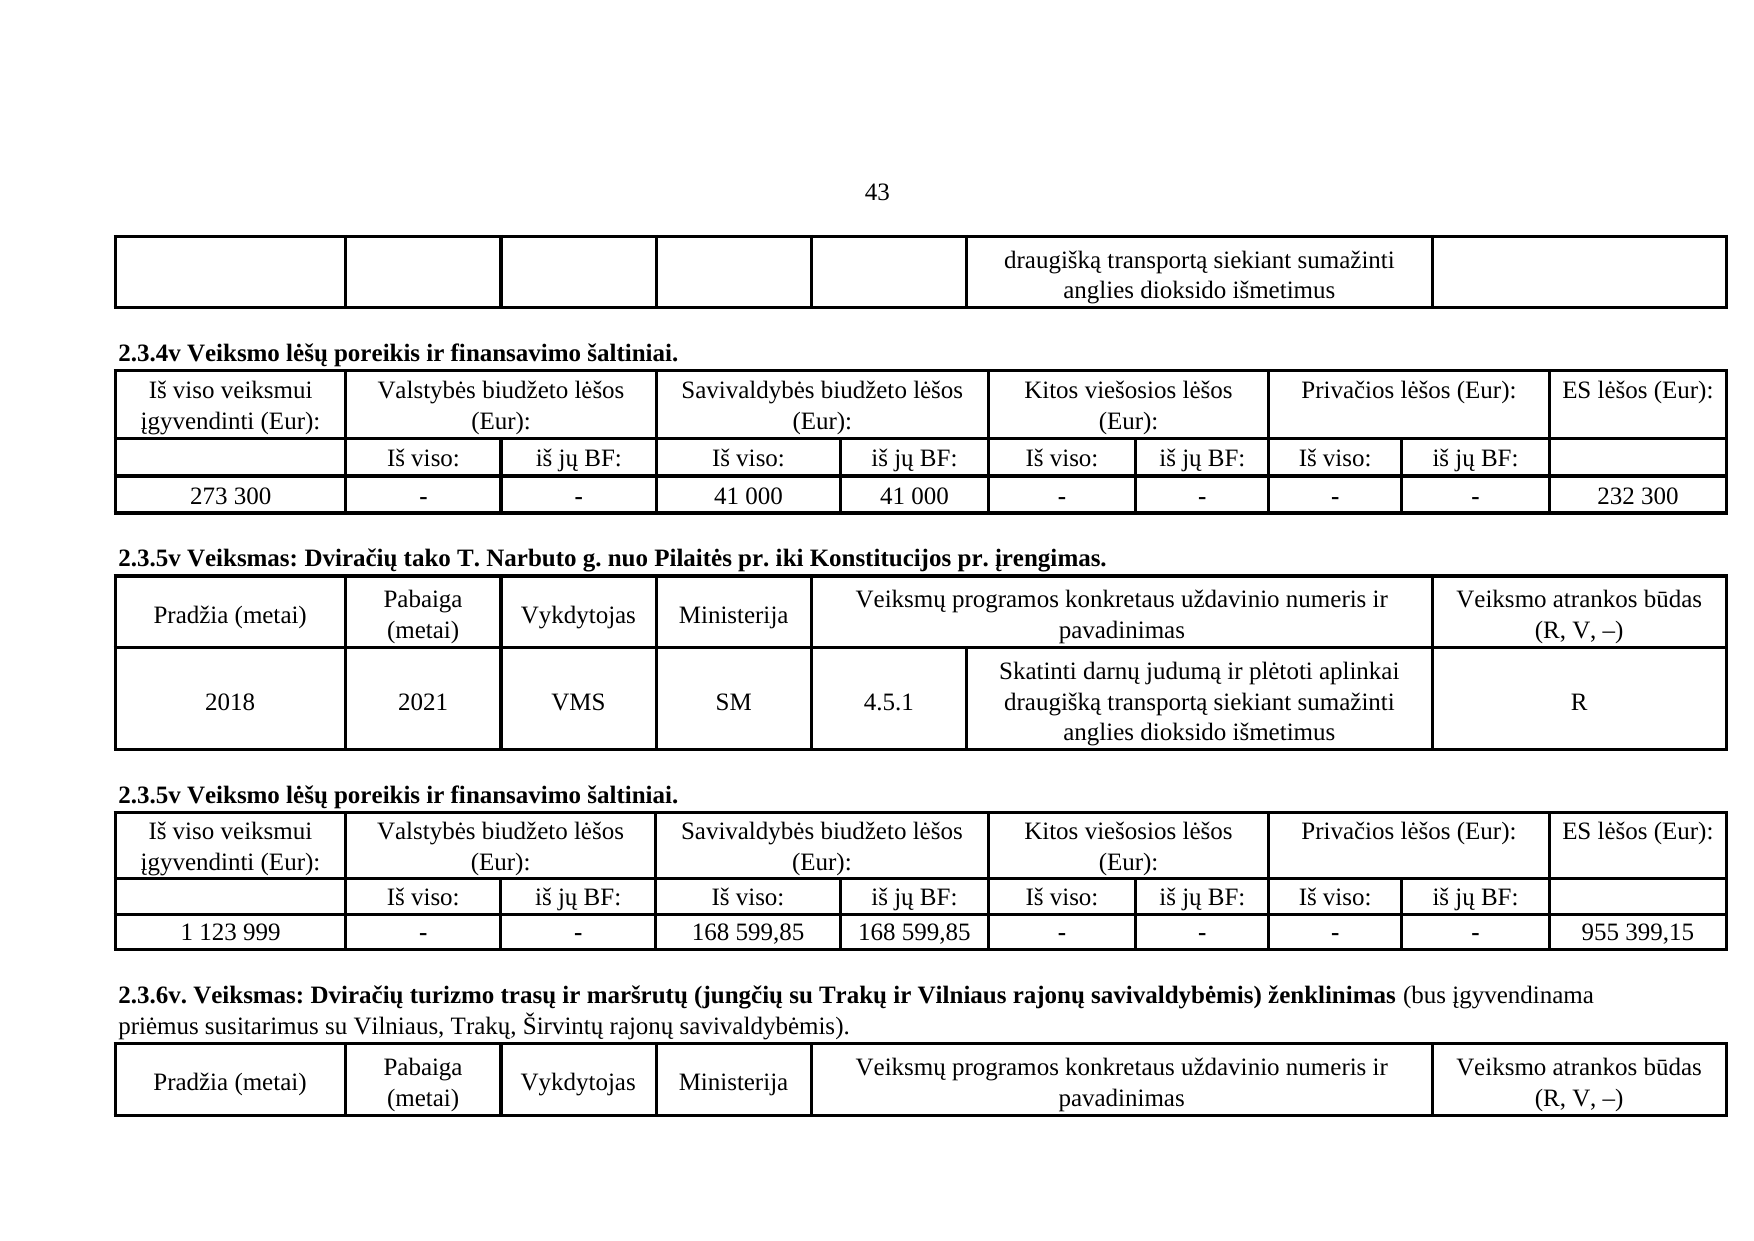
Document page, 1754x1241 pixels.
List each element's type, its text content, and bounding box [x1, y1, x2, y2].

table_cell - [347, 478, 499, 511]
table_cell Iš viso: [990, 440, 1134, 474]
table_cell iš jų BF: [1403, 440, 1548, 474]
table_cell 168 599,85 [842, 916, 987, 948]
table_header Pabaiga (metai) [347, 1045, 499, 1114]
text 2.3.5v Veiksmas: Dviračių tako T. Narbuto g. nuo Pilaitės pr. iki Konstitucijos pr. įrengimas. [118, 543, 1636, 572]
table_cell - [990, 478, 1134, 511]
table_cell 1 123 999 [117, 916, 344, 948]
table_header Veiksmo atrankos būdas (R, V, –) [1434, 1045, 1725, 1114]
table_cell R [1434, 649, 1725, 748]
table_cell [117, 880, 344, 913]
table_header ES lėšos (Eur): [1551, 372, 1725, 437]
table_cell 41 000 [658, 478, 839, 511]
table_cell iš jų BF: [503, 440, 655, 474]
table_cell - [990, 916, 1134, 948]
table_header Privačios lėšos (Eur): [1270, 372, 1548, 437]
table_cell [813, 238, 965, 306]
table_cell 955 399,15 [1551, 916, 1725, 948]
table_cell Iš viso: [990, 880, 1134, 913]
table_header Veiksmų programos konkretaus uždavinio numeris ir pavadinimas [813, 578, 1431, 646]
table_cell [1434, 238, 1725, 306]
table_cell [1551, 440, 1725, 474]
table_cell iš jų BF: [502, 880, 654, 913]
table_header Ministerija [658, 578, 810, 646]
table_header Pradžia (metai) [117, 578, 344, 646]
table_cell - [347, 916, 499, 948]
table_cell [117, 440, 344, 474]
table_cell - [1403, 478, 1548, 511]
table_header Iš viso veiksmui įgyvendinti (Eur): [117, 814, 344, 877]
text 2.3.4v Veiksmo lėšų poreikis ir finansavimo šaltiniai. [118, 338, 1636, 367]
table_cell Iš viso: [658, 440, 839, 474]
table_cell Iš viso: [657, 880, 839, 913]
table_cell Skatinti darnų judumą ir plėtoti aplinkai draugišką transportą siekiant sumažinti anglies dioksido išmetimus [968, 649, 1431, 748]
table_header Pabaiga (metai) [347, 578, 499, 646]
table_cell 273 300 [117, 478, 344, 511]
table_cell - [1137, 478, 1267, 511]
table_cell iš jų BF: [1137, 440, 1267, 474]
table_header Ministerija [658, 1045, 810, 1114]
table_cell - [502, 916, 654, 948]
table_cell 168 599,85 [657, 916, 839, 948]
text 2.3.6v. Veiksmas: Dviračių turizmo trasų ir maršrutų (jungčių su Trakų ir Vilniaus rajonų savivaldybėmis) ženklinimas (bus įgyvendinama priėmus susitarimus su Vilniaus, Trakų, Širvintų rajonų savivaldybėmis). [118, 980, 1636, 1040]
table_cell [117, 238, 344, 306]
table_header Iš viso veiksmui įgyvendinti (Eur): [117, 372, 344, 437]
table_cell [1551, 880, 1725, 913]
table_header Vykdytojas [503, 1045, 655, 1114]
table_cell 4.5.1 [813, 649, 965, 748]
table_header Pradžia (metai) [117, 1045, 344, 1114]
table_header Savivaldybės biudžeto lėšos (Eur): [658, 372, 987, 437]
table_cell 232 300 [1551, 478, 1725, 511]
table_cell Iš viso: [1270, 440, 1400, 474]
table_header Savivaldybės biudžeto lėšos (Eur): [657, 814, 987, 877]
table_header Privačios lėšos (Eur): [1270, 814, 1548, 877]
table_cell - [503, 478, 655, 511]
table_cell iš jų BF: [842, 440, 987, 474]
table_cell - [1270, 478, 1400, 511]
table_header Valstybės biudžeto lėšos (Eur): [347, 372, 655, 437]
table_cell 2018 [117, 649, 344, 748]
table_cell draugišką transportą siekiant sumažinti anglies dioksido išmetimus [968, 238, 1431, 306]
table_cell [347, 238, 499, 306]
table_cell 2021 [347, 649, 499, 748]
table_header Vykdytojas [503, 578, 655, 646]
table_cell Iš viso: [347, 880, 499, 913]
table_cell [658, 238, 810, 306]
table_header Kitos viešosios lėšos (Eur): [990, 372, 1267, 437]
table_header Veiksmų programos konkretaus uždavinio numeris ir pavadinimas [813, 1045, 1431, 1114]
table_cell Iš viso: [1270, 880, 1400, 913]
table_cell - [1403, 916, 1548, 948]
table_header Kitos viešosios lėšos (Eur): [990, 814, 1267, 877]
table_cell - [1137, 916, 1267, 948]
text 2.3.5v Veiksmo lėšų poreikis ir finansavimo šaltiniai. [118, 780, 1636, 809]
table_cell 41 000 [842, 478, 987, 511]
table_header ES lėšos (Eur): [1551, 814, 1725, 877]
table_header Veiksmo atrankos būdas (R, V, –) [1434, 578, 1725, 646]
table_cell iš jų BF: [1137, 880, 1267, 913]
table_cell - [1270, 916, 1400, 948]
table_cell Iš viso: [347, 440, 499, 474]
table_header Valstybės biudžeto lėšos (Eur): [347, 814, 654, 877]
table_cell SM [658, 649, 810, 748]
table_cell [503, 238, 655, 306]
table_cell iš jų BF: [1403, 880, 1548, 913]
table_cell iš jų BF: [842, 880, 987, 913]
table_cell VMS [503, 649, 655, 748]
